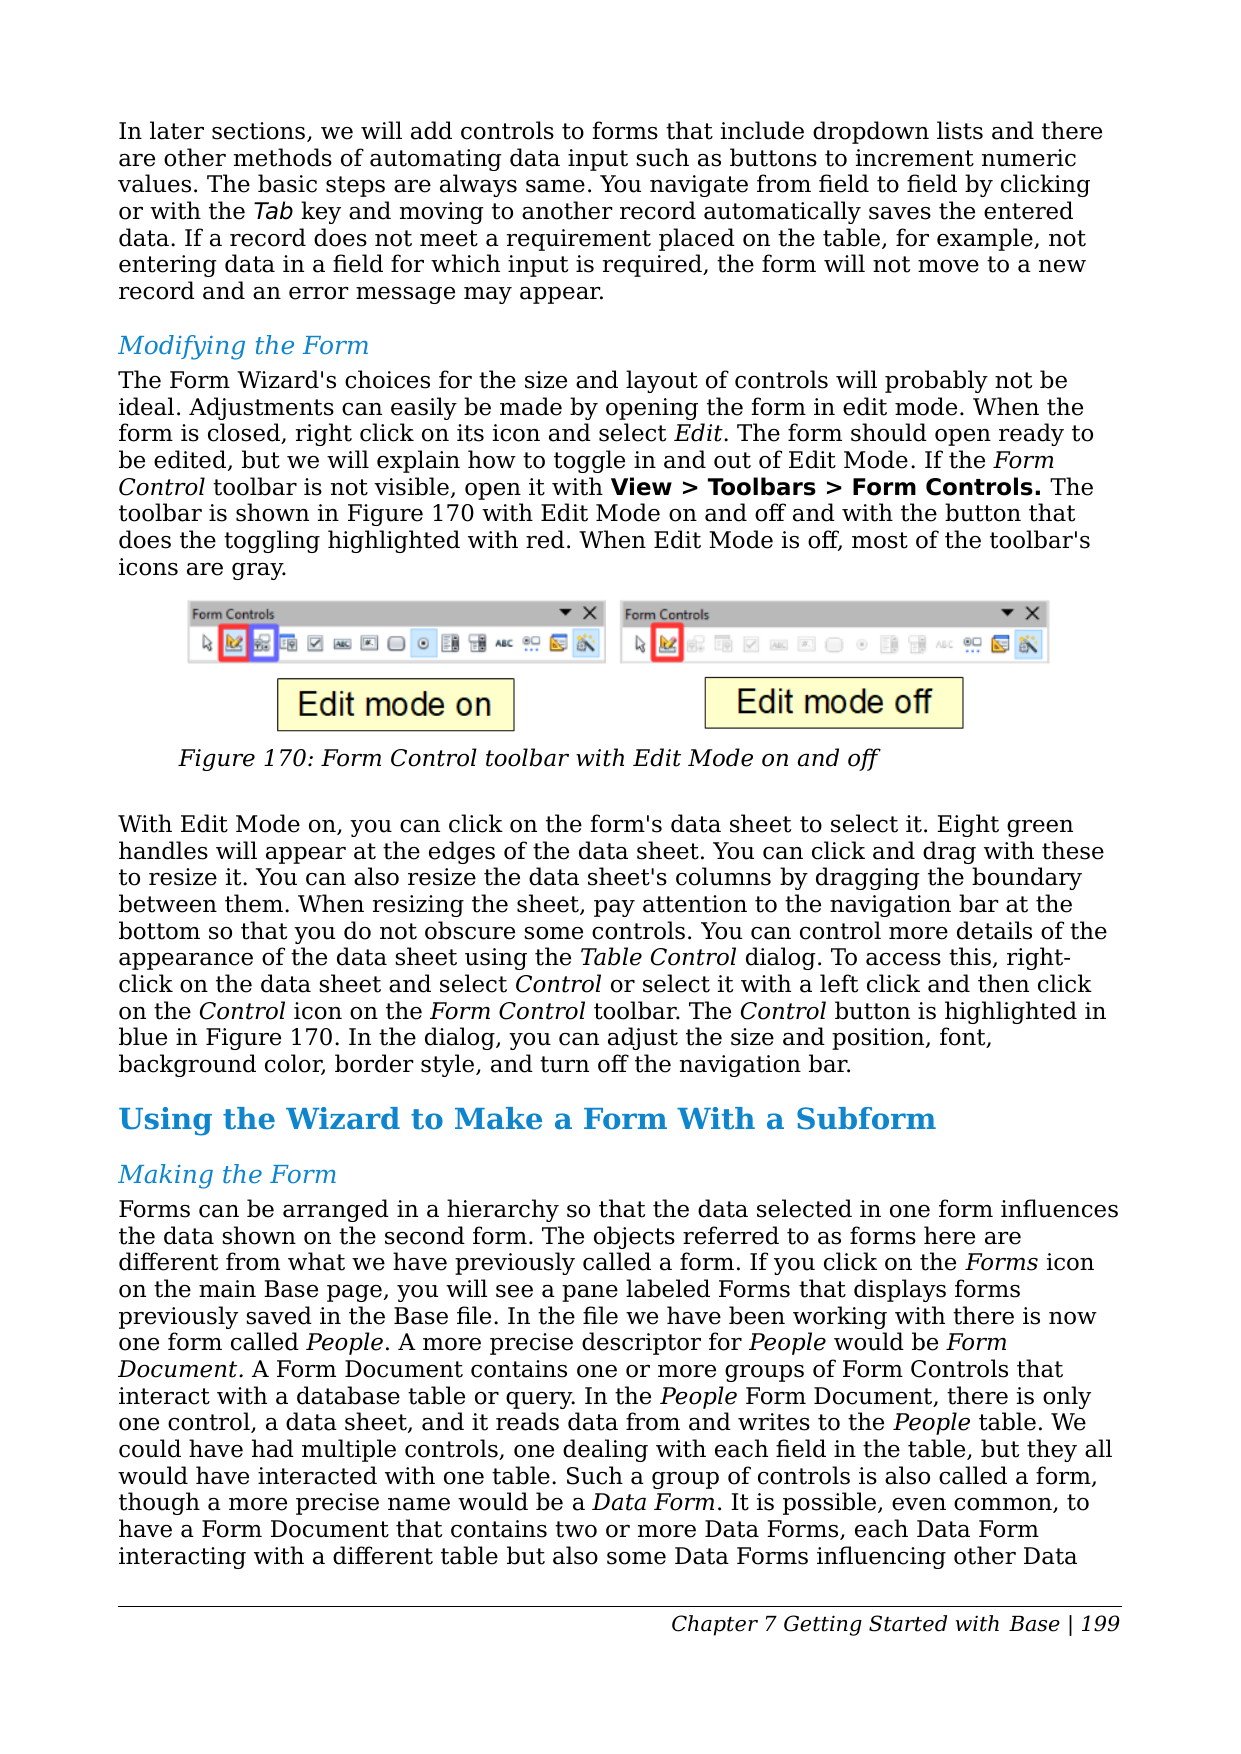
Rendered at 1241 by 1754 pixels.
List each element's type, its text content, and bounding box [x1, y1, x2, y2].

subtitle Using the Wizard to Make a Form With a Subform [118, 1102, 1122, 1136]
picture [181, 592, 1060, 746]
text The Form Wizard's choices for the size and layout of controls will probably not be ideal. Adjustments can easily be made by opening the form in edit mode. When the form is closed, right click on its icon and select Edit. The form should open ready to be edited, but we will explain how to toggle in and out of Edit Mode. If the Form Control toolbar is not visible, open it with View > Toolbars > Form Controls. The toolbar is shown in Figure 170 with Edit Mode on and off and with the button that does the toggling highlighted with red. When Edit Mode is off, most of the toolbar's icons are gray. [118, 367, 1122, 580]
text Forms can be arranged in a hierarchy so that the data selected in one form influences the data shown on the second form. The objects referred to as forms here are different from what we have previously called a form. If you click on the Forms icon on the main Base page, you will see a pane labeled Forms that displays forms previously saved in the Base file. In the file we have been working with there is now one form called People. A more precise descriptor for People would be Form Document. A Form Document contains one or more groups of Form Controls that interact with a database table or query. In the People Form Document, there is only one control, a data sheet, and it reads data from and writes to the People table. We could have had multiple controls, one dealing with each field in the table, but they all would have interacted with one table. Such a group of controls is also called a form, though a more precise name would be a Data Form. It is possible, even common, to have a Form Document that contains two or more Data Forms, each Data Form interacting with a different table but also some Data Forms influencing other Data [118, 1196, 1122, 1569]
text Figure 170: Form Control toolbar with Edit Mode on and off [178, 742, 1062, 772]
subtitle Making the Form [118, 1161, 1122, 1190]
text With Edit Mode on, you can click on the form's data sheet to select it. Eight green handles will appear at the edges of the data sheet. You can click and drag with these to resize it. You can also resize the data sheet's columns by dragging the boundary between them. When resizing the sheet, pay attention to the navigation bar at the bottom so that you do not obscure some controls. You can control more details of the appearance of the data sheet using the Table Control dialog. To access this, right-click on the data sheet and select Control or select it with a left click and then click on the Control icon on the Form Control toolbar. The Control button is highlighted in blue in Figure 170. In the dialog, you can adjust the size and position, font, background color, border style, and turn off the navigation bar. [118, 811, 1122, 1078]
text In later sections, we will add controls to forms that include dropdown lists and there are other methods of automating data input such as buttons to increment numeric values. The basic steps are always same. You navigate from field to field by clicking or with the Tab key and moving to another record automatically saves the entered data. If a record does not meet a requirement placed on the table, for example, not entering data in a field for which input is required, the form will not move to a new record and an error message may appear. [118, 118, 1122, 305]
subtitle Modifying the Form [118, 331, 1122, 361]
